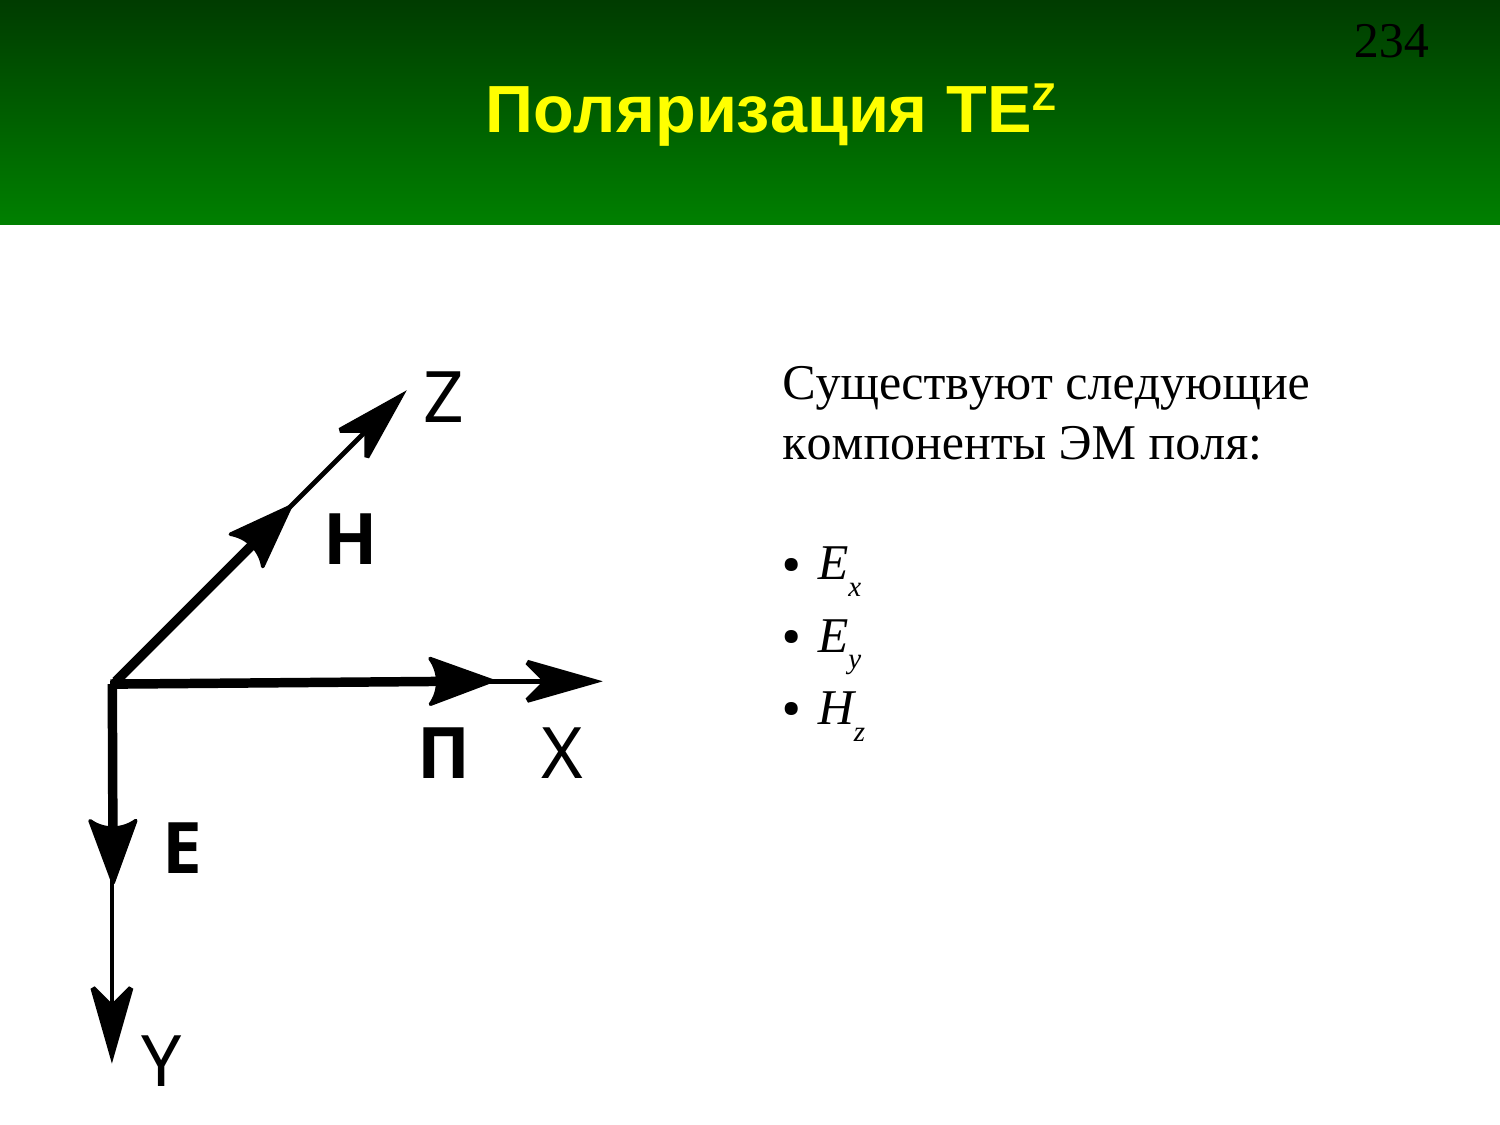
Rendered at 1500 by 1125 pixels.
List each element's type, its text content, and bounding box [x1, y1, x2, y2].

text_box Существуют следующие компоненты ЭМ поля: Ex Ey Hz [767, 342, 1321, 755]
picture [88, 370, 603, 1087]
title Поляризация TEZ [100, 7, 1441, 204]
